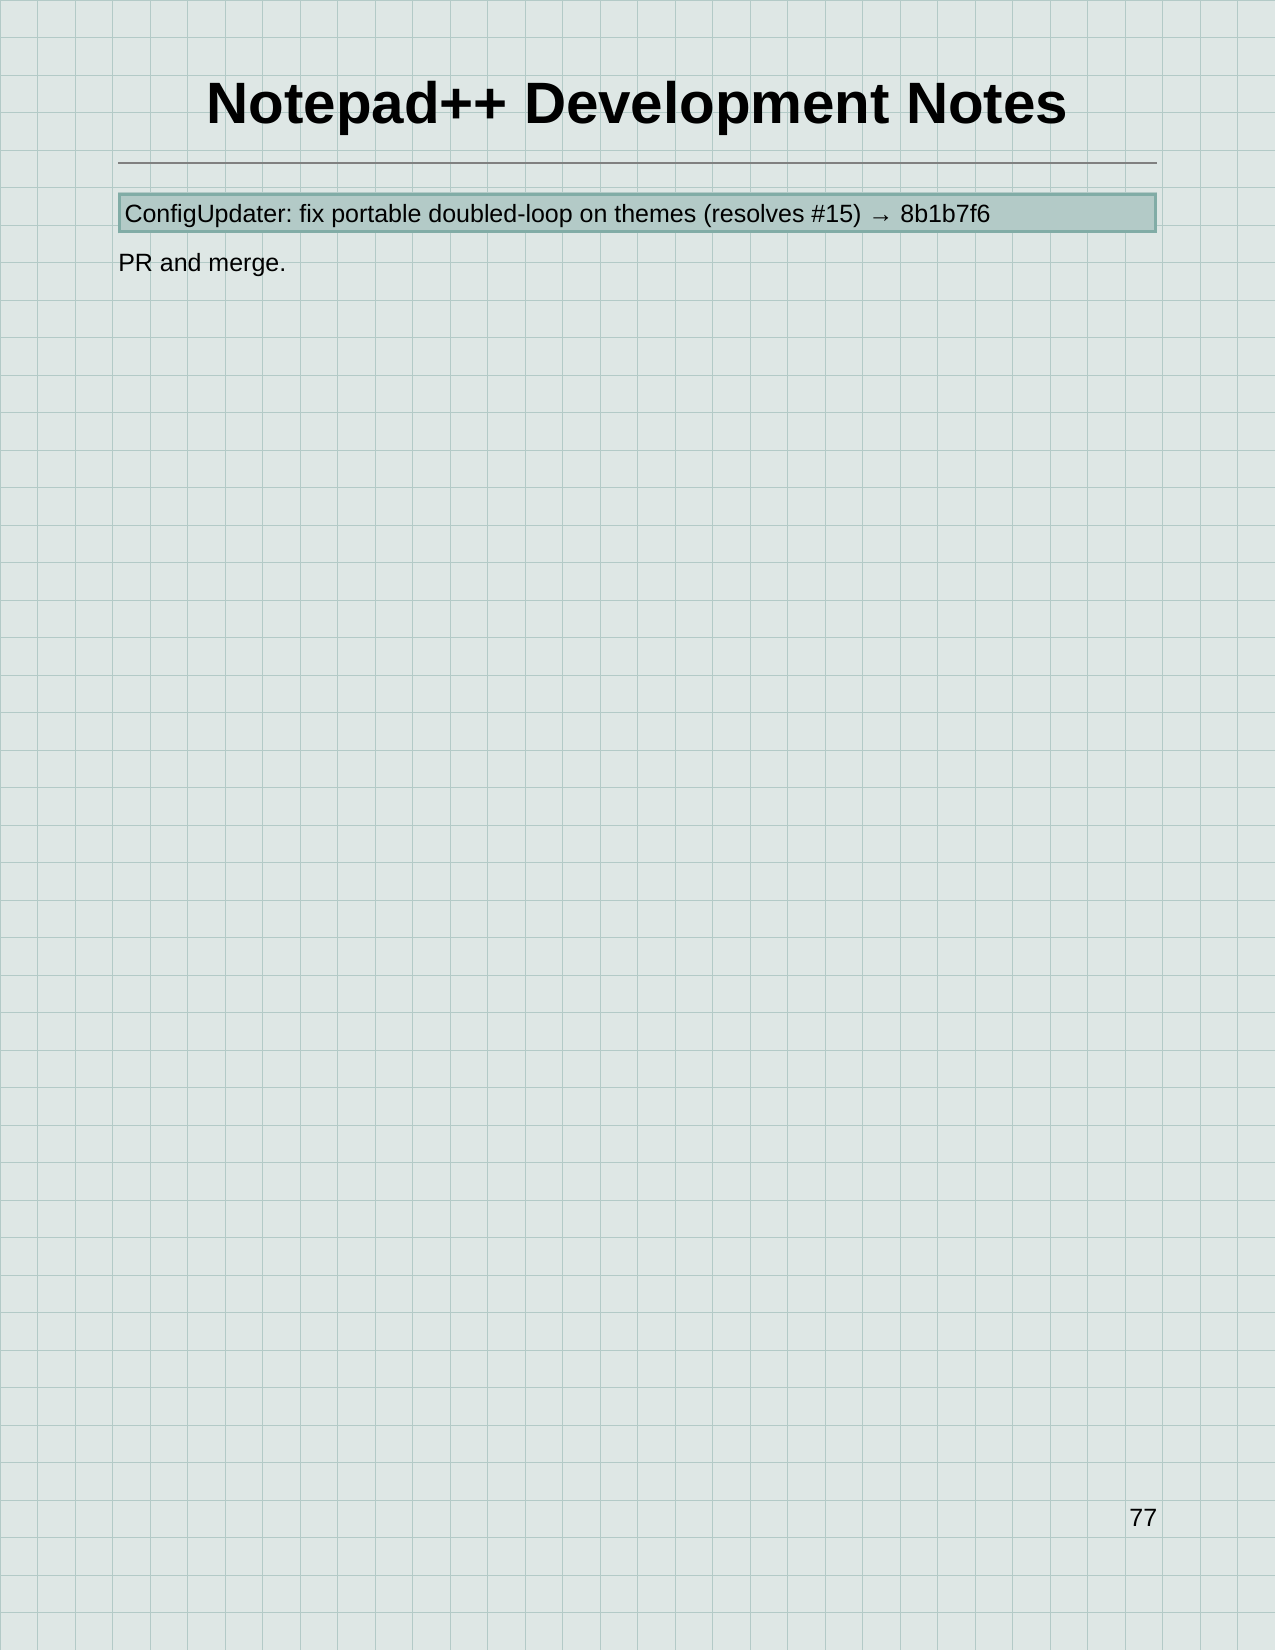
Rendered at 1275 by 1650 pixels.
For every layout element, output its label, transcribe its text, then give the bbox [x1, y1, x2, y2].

text PR and merge. [118, 248, 1157, 277]
text ConfigUpdater: fix portable doubled-loop on themes (resolves #15) → 8b1b7f6 [121, 196, 1154, 230]
